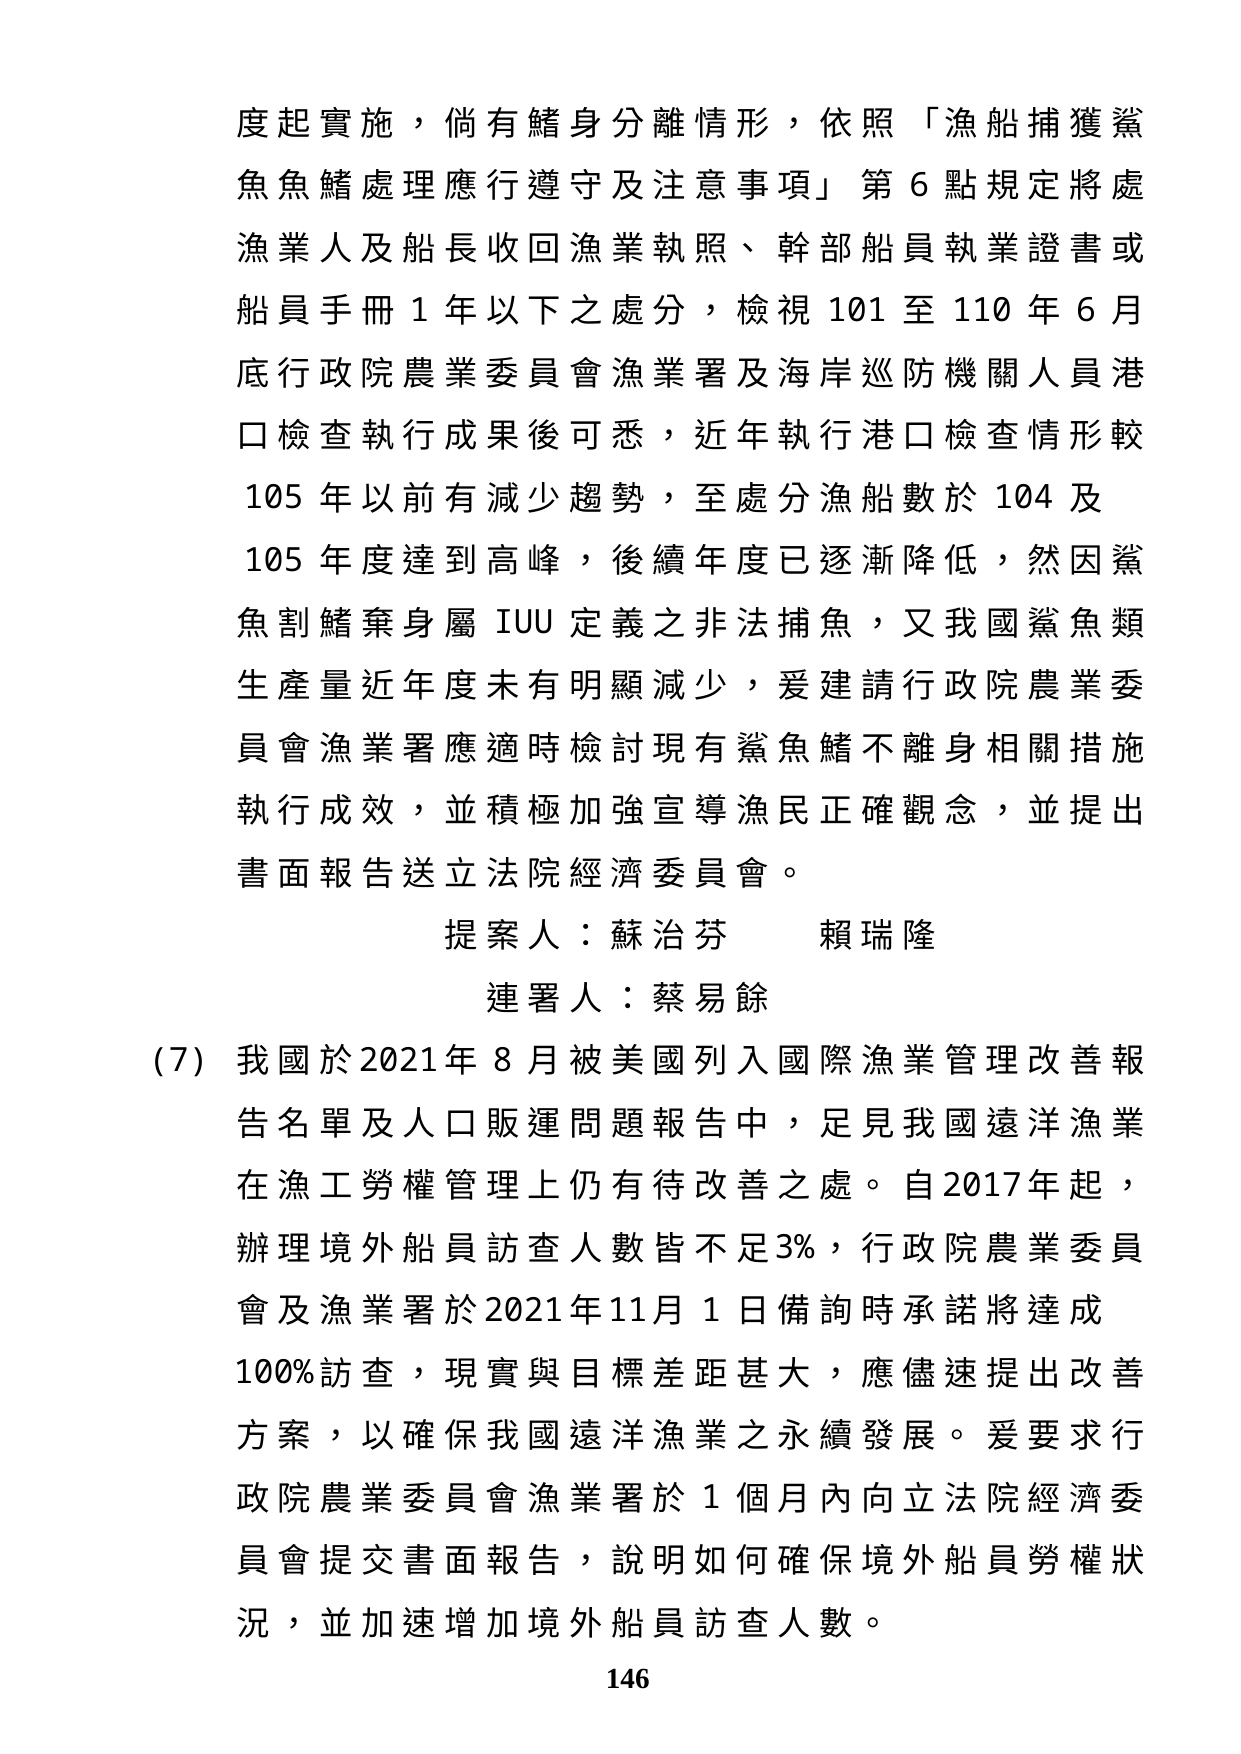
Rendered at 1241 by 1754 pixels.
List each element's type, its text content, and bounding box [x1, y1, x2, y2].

text 連署人：蔡易餘 [211, 954, 1148, 1016]
text 提案人：蘇治芬 賴瑞隆 [331, 891, 1148, 954]
list 我國於2021年8月被美國列入國際漁業管理改善報告名單及人口販運問題報告中，足見我國遠洋漁業在漁工勞權管理上仍有待改善之處。自2017年起，辦理境外船員訪查人數皆不足3%，行政院農業委員會及漁業署於2021年11月1日備詢時承諾將達成100%訪查，現實與目標差距甚大，應儘速提出改善方案，以確保我國遠洋漁業之永續發展。爰要求行政院農業委員會漁業署於1個月內向立法院經濟委員會提交書面報告，說明如何確保境外船員勞權狀況，並加速增加境外船員訪查人數。 [136, 1016, 1148, 1641]
list 度起實施，倘有鰭身分離情形，依照「漁船捕獲鯊魚魚鰭處理應行遵守及注意事項」第6點規定將處漁業人及船長收回漁業執照、幹部船員執業證書或船員手冊1年以下之處分，檢視101至110年6月底行政院農業委員會漁業署及海岸巡防機關人員港口檢查執行成果後可悉，近年執行港口檢查情形較105年以前有減少趨勢，至處分漁船數於104及105年度達到高峰，後續年度已逐漸降低，然因鯊魚割鰭棄身屬IUU定義之非法捕魚，又我國鯊魚類生產量近年度未有明顯減少，爰建請行政院農業委員會漁業署應適時檢討現有鯊魚鰭不離身相關措施執行成效，並積極加強宣導漁民正確觀念，並提出書面報告送立法院經濟委員會。 [136, 79, 1148, 891]
